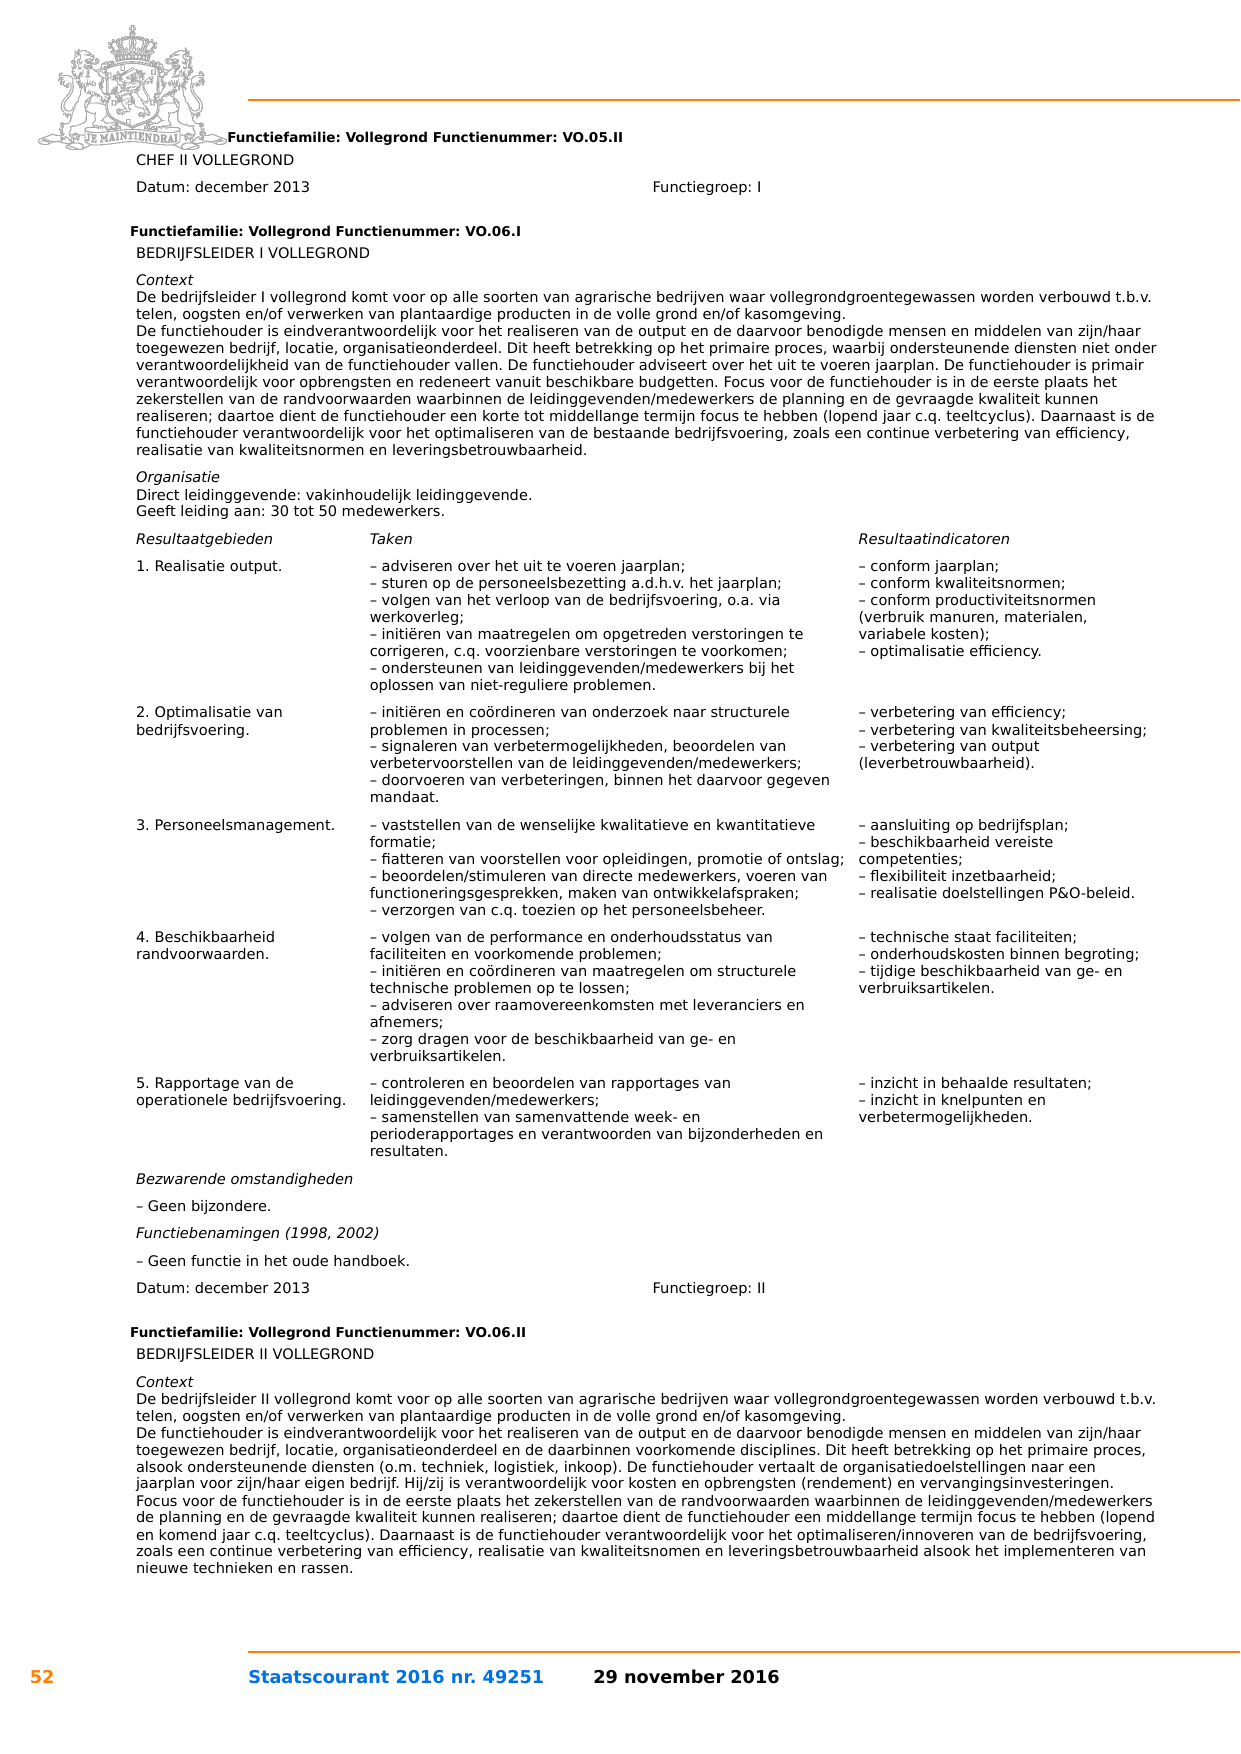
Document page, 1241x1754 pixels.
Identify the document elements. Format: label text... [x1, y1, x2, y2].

table_cell Organisatie Direct leidinggevende: vakinhoudelijk leidinggevende. Geeft leiding aan: 30 tot 50 medewerkers. [131, 465, 1163, 525]
table_cell Bezwarende omstandigheden [131, 1166, 1163, 1192]
table_cell – aansluiting op bedrijfsplan; – beschikbaarheid vereiste competenties; – flexibiliteit inzetbaarheid; – realisatie doelstellingen P&O-beleid. [853, 812, 1163, 923]
table_cell – vaststellen van de wenselijke kwalitatieve en kwantitatieve formatie; – fiatteren van voorstellen voor opleidingen, promotie of ontslag; – beoordelen/stimuleren van directe medewerkers, voeren van functioneringsgesprekken, maken van ontwikkelafspraken; – verzorgen van c.q. toezien op het personeelsbeheer. [364, 812, 852, 923]
table_cell BEDRIJFSLEIDER I VOLLEGROND [131, 240, 1163, 266]
table_cell Functiegroep: II [647, 1275, 1163, 1302]
table_cell – inzicht in behaalde resultaten; – inzicht in knelpunten en verbetermogelijkheden. [853, 1071, 1163, 1165]
table_cell 4. Beschikbaarheid randvoorwaarden. [131, 924, 363, 1069]
table_cell – Geen bijzondere. [131, 1193, 1163, 1219]
table_cell 5. Rapportage van de operationele bedrijfsvoering. [131, 1071, 363, 1165]
table_cell – conform jaarplan; – conform kwaliteitsnormen; – conform productiviteitsnormen (verbruik manuren, materialen, variabele kosten); – optimalisatie efficiency. [853, 554, 1163, 699]
table_cell – controleren en beoordelen van rapportages van leidinggevenden/medewerkers; – samenstellen van samenvattende week- en perioderapportages en verantwoorden van bijzonderheden en resultaten. [364, 1071, 852, 1165]
table_cell Datum: december 2013 [131, 1275, 646, 1302]
table_cell Datum: december 2013 [131, 174, 646, 200]
table_cell Resultaatgebieden [131, 526, 363, 552]
table_cell Resultaatindicatoren [853, 526, 1163, 552]
table_cell – volgen van de performance en onderhoudsstatus van faciliteiten en voorkomende problemen; – initiëren en coördineren van maatregelen om structurele technische problemen op te lossen; – adviseren over raamovereenkomsten met leveranciers en afnemers; – zorg dragen voor de beschikbaarheid van ge- en verbruiksartikelen. [364, 924, 852, 1069]
table_cell Context De bedrijfsleider I vollegrond komt voor op alle soorten van agrarische bedrijven waar vollegrondgroentegewassen worden verbouwd t.b.v. telen, oogsten en/of verwerken van plantaardige producten in de volle grond en/of kasomgeving. De functiehouder is eindverantwoordelijk voor het realiseren van de output en de daarvoor benodigde mensen en middelen van zijn/haar toegewezen bedrijf, locatie, organisatieonderdeel. Dit heeft betrekking op het primaire proces, waarbij ondersteunende diensten niet onder verantwoordelijkheid van de functiehouder vallen. De functiehouder adviseert over het uit te voeren jaarplan. De functiehouder is primair verantwoordelijk voor opbrengsten en redeneert vanuit beschikbare budgetten. Focus voor de functiehouder is in de eerste plaats het zekerstellen van de randvoorwaarden waarbinnen de leidinggevenden/medewerkers de planning en de gevraagde kwaliteit kunnen realiseren; daartoe dient de functiehouder een korte tot middellange termijn focus te hebben (lopend jaar c.q. teeltcyclus). Daarnaast is de functiehouder verantwoordelijk voor het optimaliseren van de bestaande bedrijfsvoering, zoals een continue verbetering van efficiency, realisatie van kwaliteitsnormen en leveringsbetrouwbaarheid. [131, 268, 1163, 464]
table_cell 1. Realisatie output. [131, 554, 363, 699]
table_cell – technische staat faciliteiten; – onderhoudskosten binnen begroting; – tijdige beschikbaarheid van ge- en verbruiksartikelen. [853, 924, 1163, 1069]
table_header Functiefamilie: Vollegrond Functienummer: VO.06.II [130, 1325, 1163, 1340]
table_cell – verbetering van efficiency; – verbetering van kwaliteitsbeheersing; – verbetering van output (leverbetrouwbaarheid). [853, 700, 1163, 811]
table_cell CHEF II VOLLEGROND [131, 147, 1163, 173]
picture [38, 25, 227, 150]
table_cell BEDRIJFSLEIDER II VOLLEGROND [131, 1341, 1163, 1368]
table_cell 2. Optimalisatie van bedrijfsvoering. [131, 700, 363, 811]
table_cell Context De bedrijfsleider II vollegrond komt voor op alle soorten van agrarische bedrijven waar vollegrondgroentegewassen worden verbouwd t.b.v. telen, oogsten en/of verwerken van plantaardige producten in de volle grond en/of kasomgeving. De functiehouder is eindverantwoordelijk voor het realiseren van de output en de daarvoor benodigde mensen en middelen van zijn/haar toegewezen bedrijf, locatie, organisatieonderdeel en de daarbinnen voorkomende disciplines. Dit heeft betrekking op het primaire proces, alsook ondersteunende diensten (o.m. techniek, logistiek, inkoop). De functiehouder vertaalt de organisatiedoelstellingen naar een jaarplan voor zijn/haar eigen bedrijf. Hij/zij is verantwoordelijk voor kosten en opbrengsten (rendement) en vervangingsinvesteringen. Focus voor de functiehouder is in de eerste plaats het zekerstellen van de randvoorwaarden waarbinnen de leidinggevenden/medewerkers de planning en de gevraagde kwaliteit kunnen realiseren; daartoe dient de functiehouder een middellange termijn focus te hebben (lopend en komend jaar c.q. teeltcyclus). Daarnaast is de functiehouder verantwoordelijk voor het optimaliseren/innoveren van de bedrijfsvoering, zoals een continue verbetering van efficiency, realisatie van kwaliteitsnomen en leveringsbetrouwbaarheid alsook het implementeren van nieuwe technieken en rassen. [131, 1369, 1163, 1582]
table_header Functiefamilie: Vollegrond Functienummer: VO.06.I [130, 223, 1163, 239]
table_header Functiefamilie: Vollegrond Functienummer: VO.05.II [227, 130, 1163, 146]
table_cell – adviseren over het uit te voeren jaarplan; – sturen op de personeelsbezetting a.d.h.v. het jaarplan; – volgen van het verloop van de bedrijfsvoering, o.a. via werkoverleg; – initiëren van maatregelen om opgetreden verstoringen te corrigeren, c.q. voorzienbare verstoringen te voorkomen; – ondersteunen van leidinggevenden/medewerkers bij het oplossen van niet-reguliere problemen. [364, 554, 852, 699]
table_cell Functiegroep: I [647, 174, 1163, 200]
table_cell – initiëren en coördineren van onderzoek naar structurele problemen in processen; – signaleren van verbetermogelijkheden, beoordelen van verbetervoorstellen van de leidinggevenden/medewerkers; – doorvoeren van verbeteringen, binnen het daarvoor gegeven mandaat. [364, 700, 852, 811]
table_cell – Geen functie in het oude handboek. [131, 1248, 1163, 1274]
table_cell Functiebenamingen (1998, 2002) [131, 1221, 1163, 1247]
table_cell Taken [364, 526, 852, 552]
table_cell 3. Personeelsmanagement. [131, 812, 363, 923]
